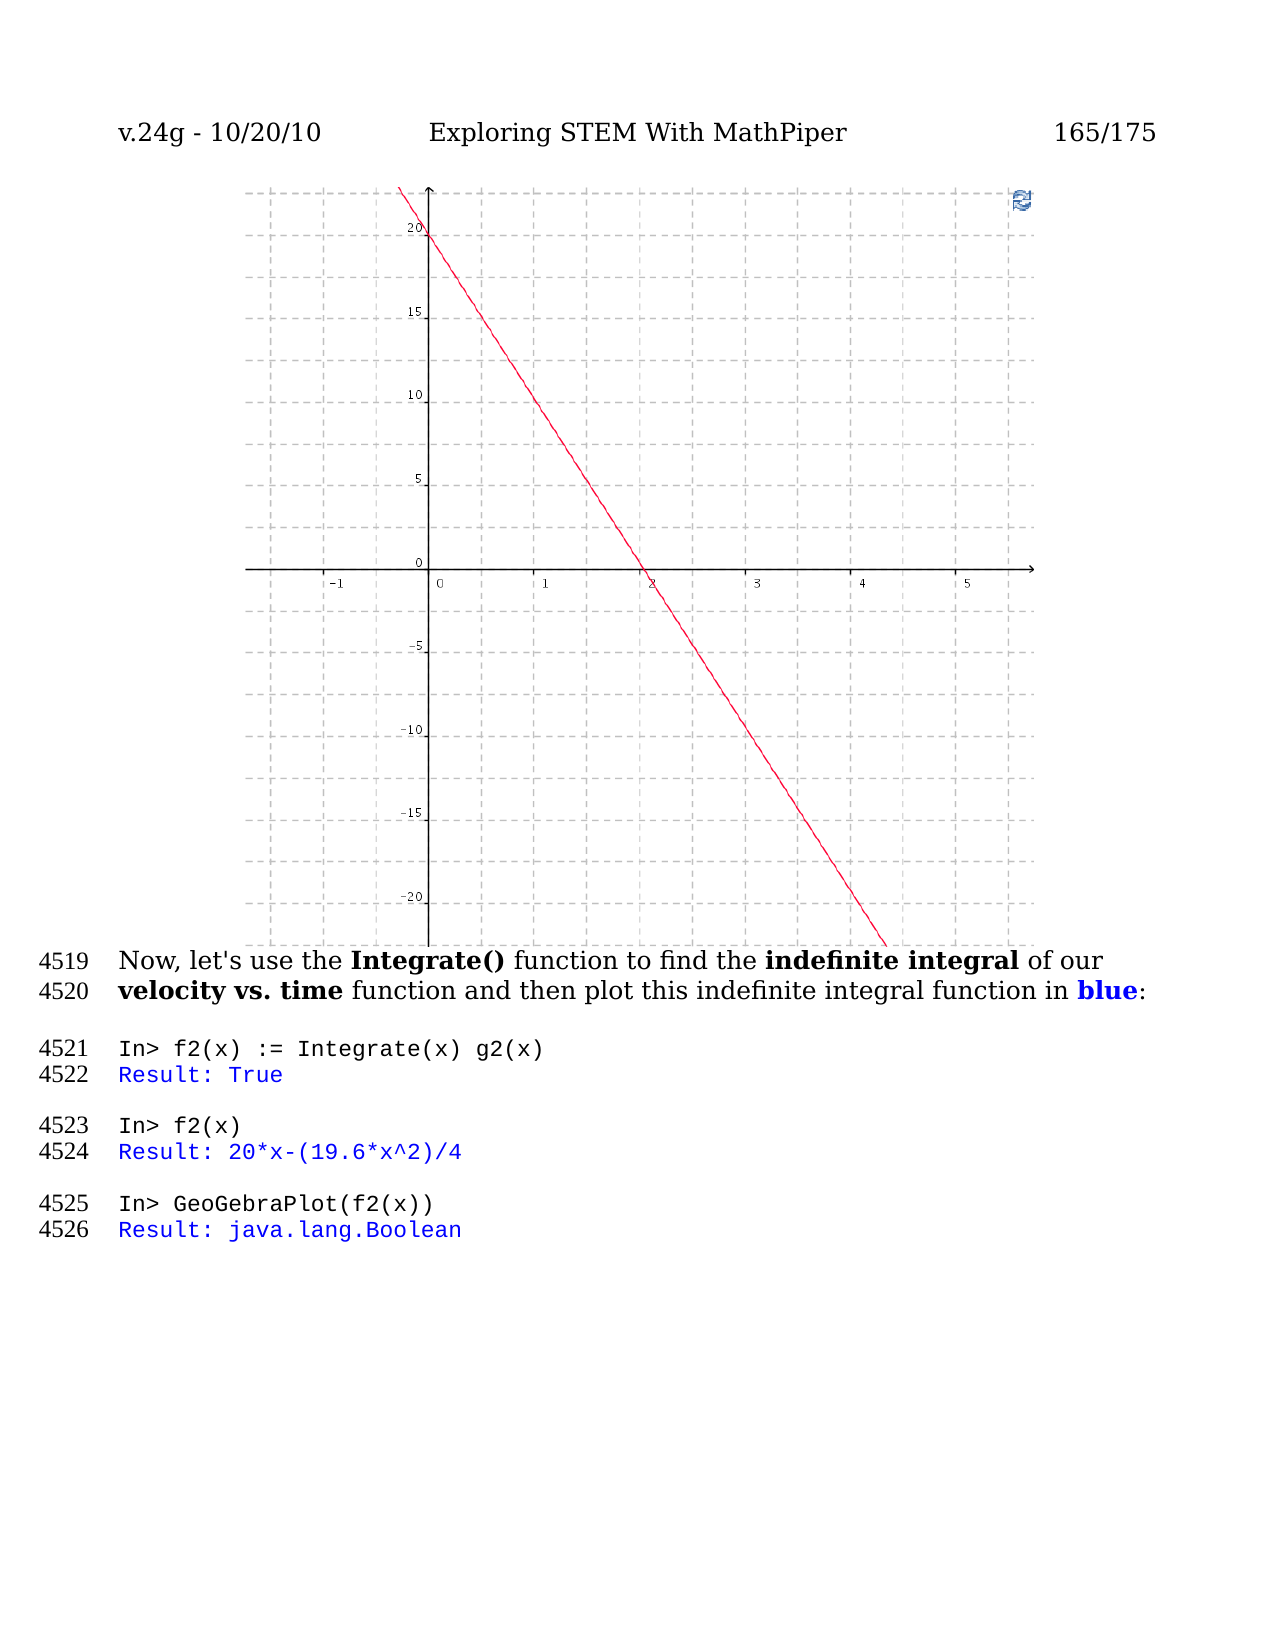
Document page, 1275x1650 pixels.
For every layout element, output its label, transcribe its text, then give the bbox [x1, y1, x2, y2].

text In> GeoGebraPlot(f2(x)) [118, 1193, 1157, 1218]
text In> f2(x) [118, 1115, 1157, 1141]
picture [245, 187, 1034, 947]
text In> f2(x) := Integrate(x) g2(x) [118, 1037, 1157, 1063]
text Result: 20*x-(19.6*x^2)/4 [118, 1141, 1157, 1167]
text Result: java.lang.Boolean [118, 1218, 1157, 1244]
text Result: True [118, 1063, 1157, 1089]
text Now, let's use the Integrate() function to find the indefinite integral of our velocity vs. time function and then plot this indefinite integral function in blue: [118, 882, 1157, 1005]
